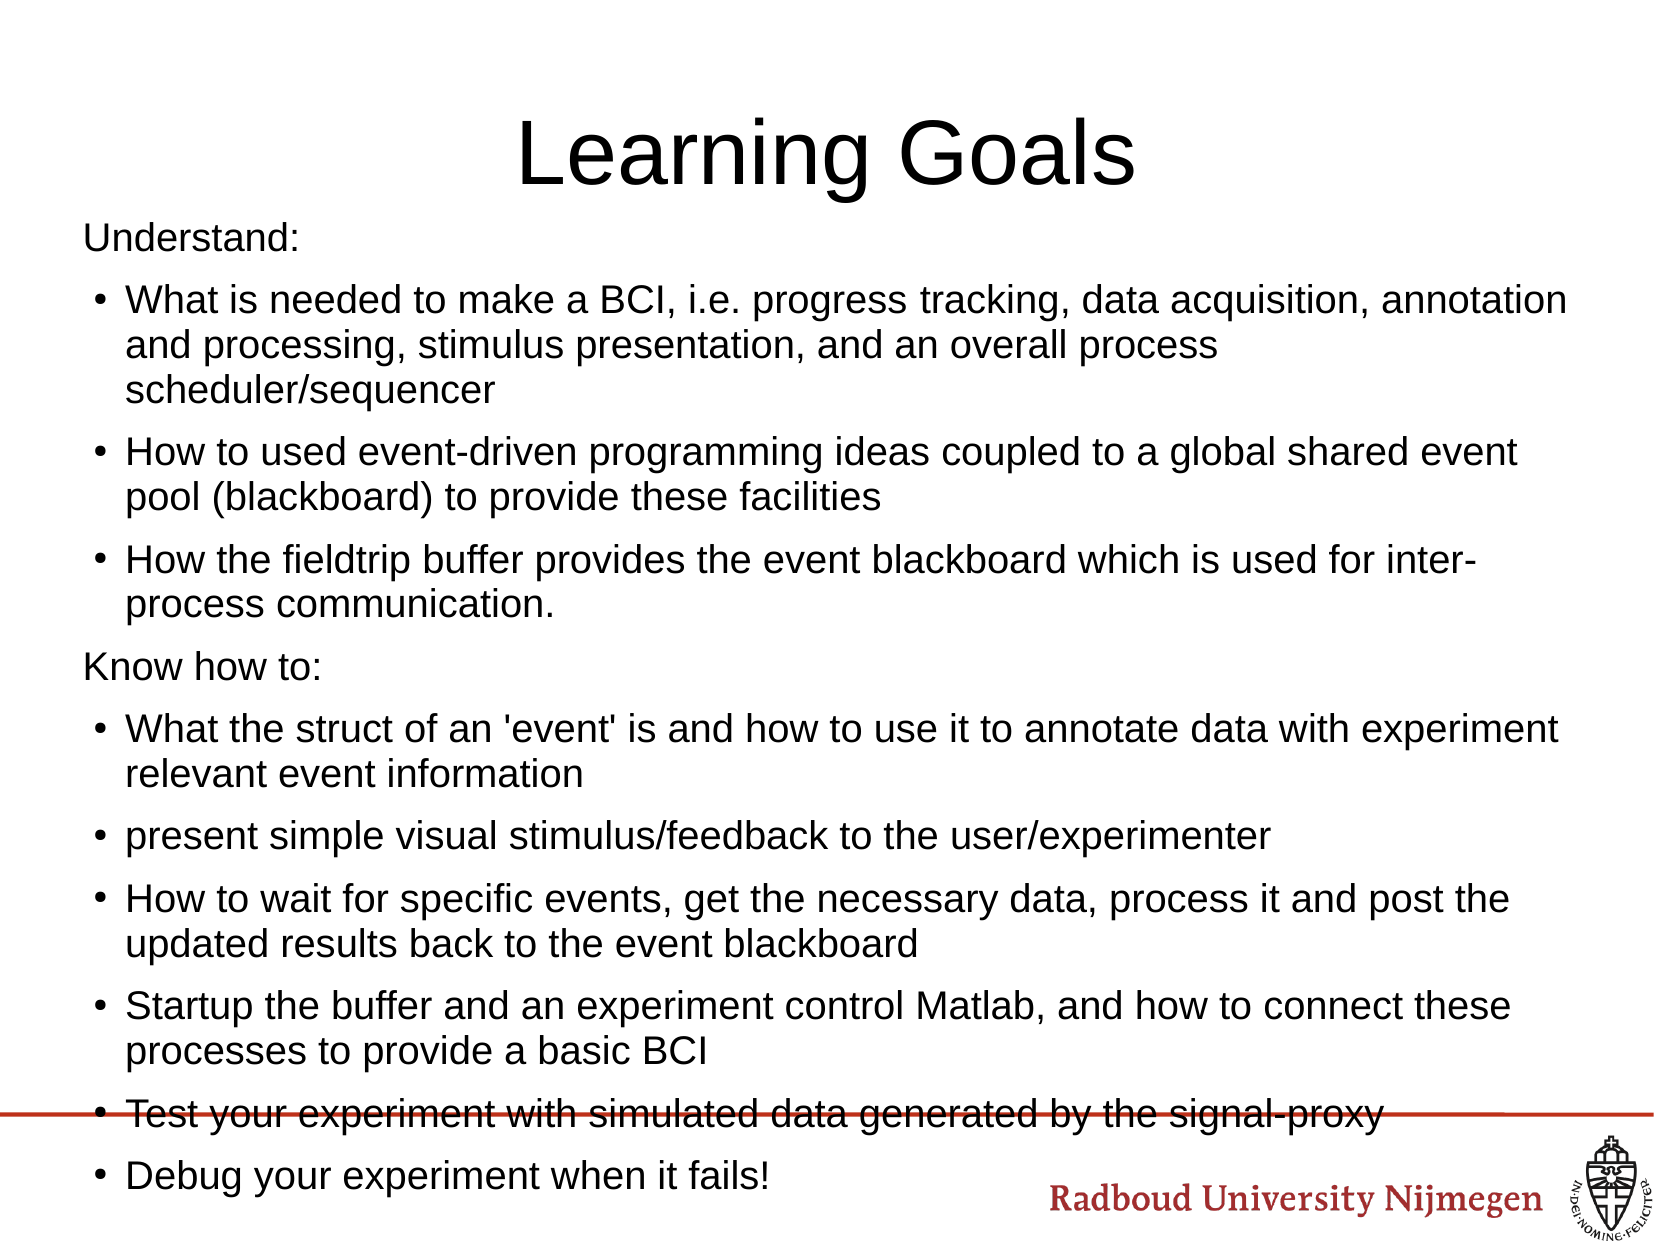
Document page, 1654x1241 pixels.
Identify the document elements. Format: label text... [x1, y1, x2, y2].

list Understand: What is needed to make a BCI, i.e. progress tracking, data acquisition, annotation and processing, stimulus presentation, and an overall process scheduler/sequencer How to used event-driven programming ideas coupled to a global shared event pool (blackboard) to provide these facilities How the fieldtrip buffer provides the event blackboard which is used for inter-process communication. Know how to: What the struct of an 'event' is and how to use it to annotate data with experiment relevant event information present simple visual stimulus/feedback to the user/experimenter How to wait for specific events, get the necessary data, process it and post the updated results back to the event blackboard Startup the buffer and an experiment control Matlab, and how to connect these processes to provide a basic BCI Test your experiment with simulated data generated by the signal-proxy Debug your experiment when it fails! [82, 215, 1571, 1209]
title Learning Goals [82, 49, 1571, 215]
picture [1050, 1134, 1654, 1241]
